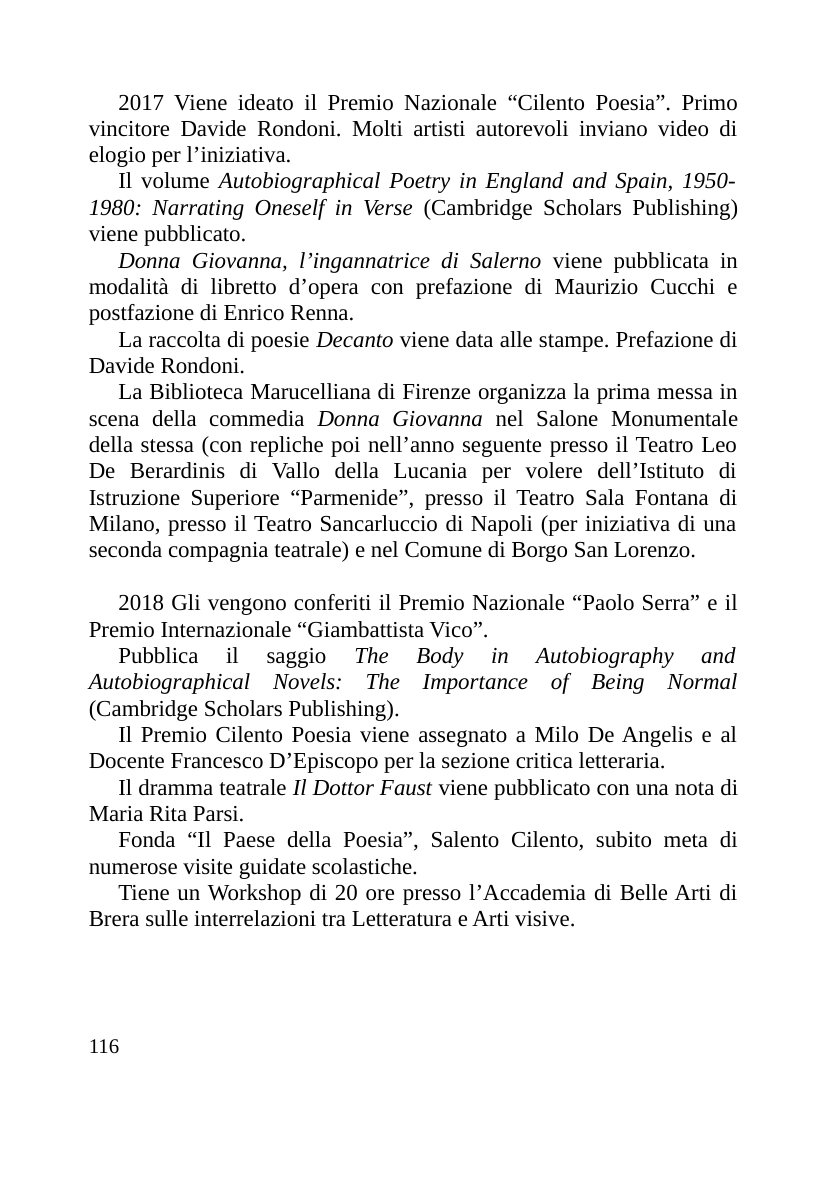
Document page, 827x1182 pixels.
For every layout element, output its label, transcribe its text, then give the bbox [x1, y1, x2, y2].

text La Biblioteca Marucelliana di Firenze organizza la prima messa in scena della commedia Donna Giovanna nel Salone Monumentale della stessa (con repliche poi nell’anno seguente presso il Teatro Leo De Berardinis di Vallo della Lucania per volere dell’Istituto di Istruzione Superiore “Parmenide”, presso il Teatro Sala Fontana di Milano, presso il Teatro Sancarluccio di Napoli (per iniziativa di una seconda compagnia teatrale) e nel Comune di Borgo San Lorenzo. [88, 378, 738, 563]
text Il Premio Cilento Poesia viene assegnato a Milo De Angelis e al Docente Francesco D’Episcopo per la sezione critica letteraria. [88, 721, 738, 774]
text Donna Giovanna, l’ingannatrice di Salerno viene pubblicata in modalità di libretto d’opera con prefazione di Maurizio Cucchi e postfazione di Enrico Renna. [88, 247, 738, 326]
text Il dramma teatrale Il Dottor Faust viene pubblicato con una nota di Maria Rita Parsi. [88, 774, 738, 826]
text Il volume Autobiographical Poetry in England and Spain, 1950-1980: Narrating Oneself in Verse (Cambridge Scholars Publishing) viene pubblicato. [88, 168, 738, 247]
text Pubblica il saggio The Body in Autobiography and Autobiographical Novels: The Importance of Being Normal (Cambridge Scholars Publishing). [88, 642, 738, 721]
text La raccolta di poesie Decanto viene data alle stampe. Prefazione di Davide Rondoni. [88, 326, 738, 378]
text Tiene un Workshop di 20 ore presso l’Accademia di Belle Arti di Brera sulle interrelazioni tra Letteratura e Arti visive. [88, 879, 738, 932]
text 2018 Gli vengono conferiti il Premio Nazionale “Paolo Serra” e il Premio Internazionale “Giambattista Vico”. [88, 589, 738, 642]
text 2017 Viene ideato il Premio Nazionale “Cilento Poesia”. Primo vincitore Davide Rondoni. Molti artisti autorevoli inviano video di elogio per l’iniziativa. [88, 88, 738, 168]
text Fonda “Il Paese della Poesia”, Salento Cilento, subito meta di numerose visite guidate scolastiche. [88, 826, 738, 879]
